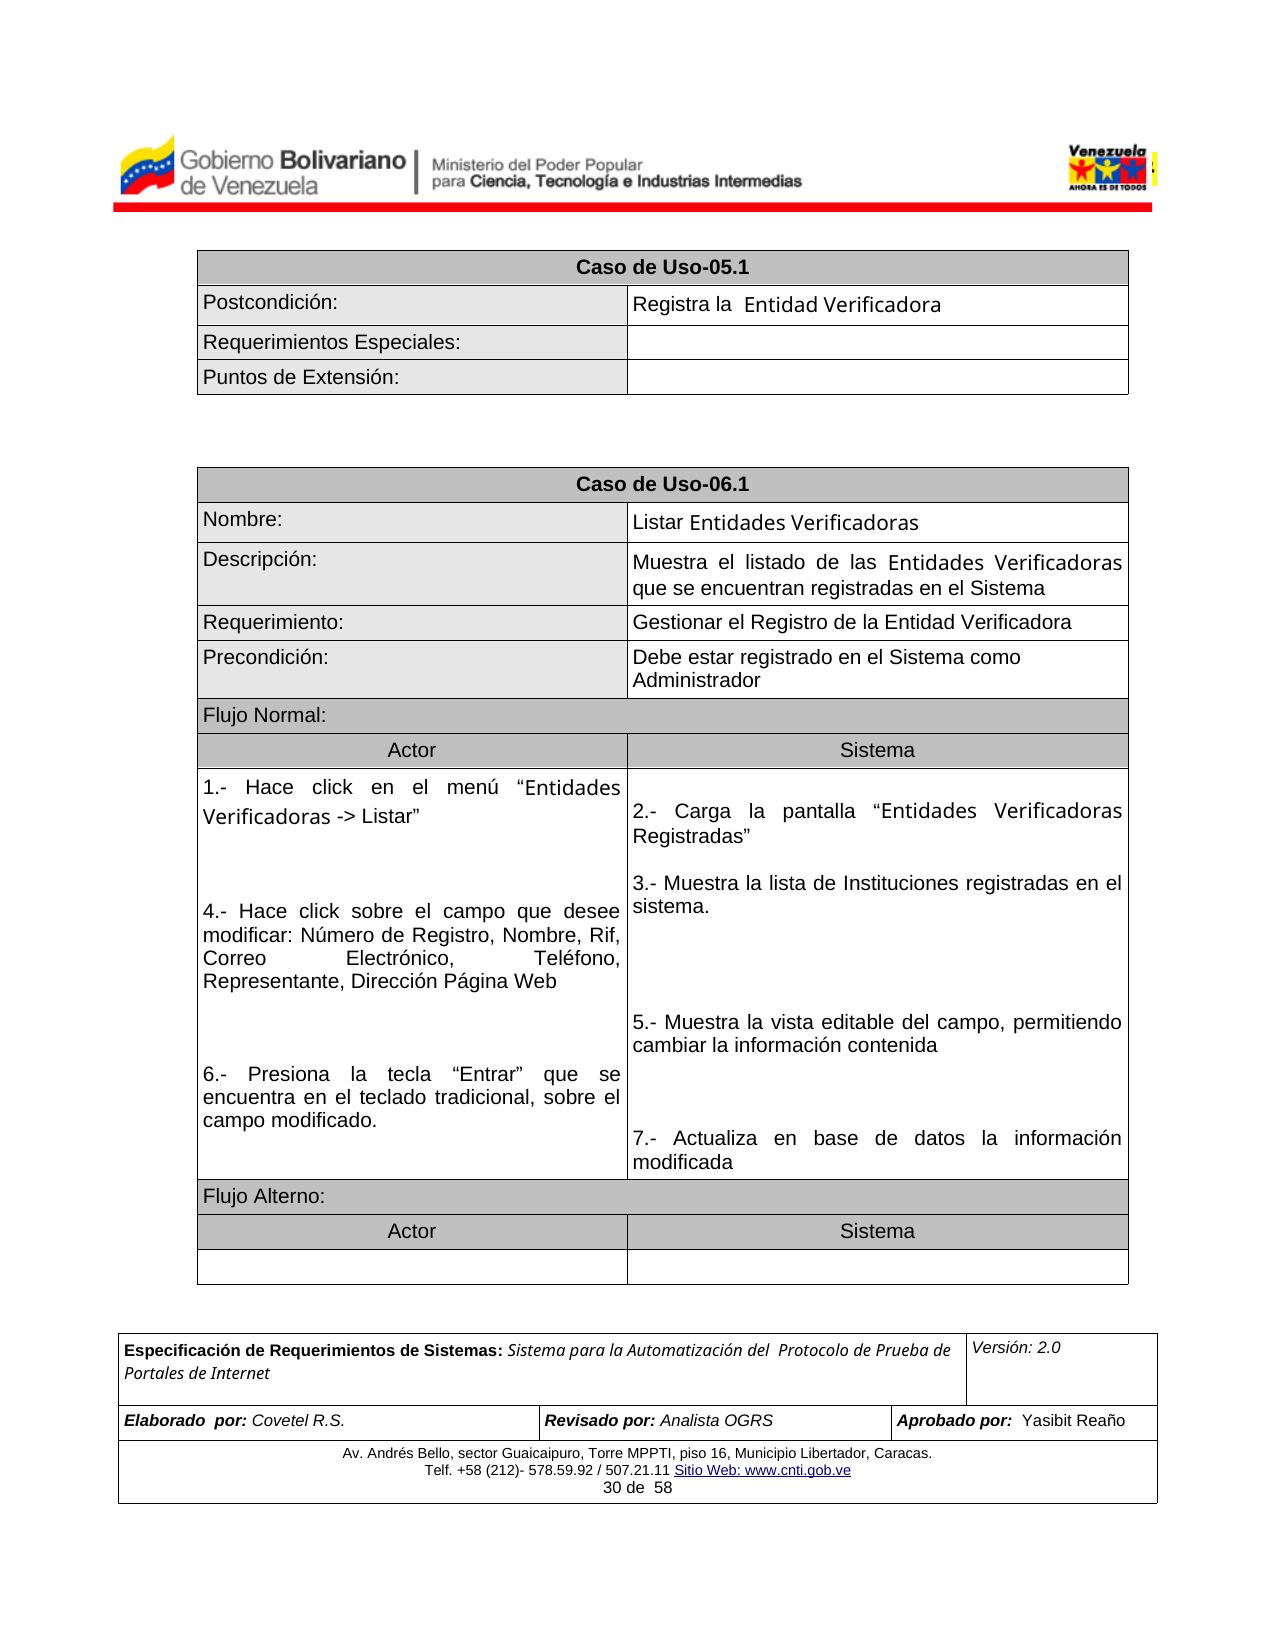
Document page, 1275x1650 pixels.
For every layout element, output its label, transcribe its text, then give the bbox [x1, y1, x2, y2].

table_cell [628, 1250, 1128, 1283]
table_cell Sistema [628, 734, 1128, 767]
table_cell Requerimientos Especiales: [198, 326, 627, 359]
table_cell Actor [198, 1215, 627, 1249]
table_cell 1.- Hace click en el menú “Entidades Verificadoras -> Listar” 4.- Hace click sobre el campo que desee modificar: Número de Registro, Nombre, Rif, Correo Electrónico, Teléfono, Representante, Dirección Página Web 6.- Presiona la tecla “Entrar” que se encuentra en el teclado tradicional, sobre el campo modificado. [198, 769, 627, 1179]
table_cell 2.- Carga la pantalla “Entidades Verificadoras Registradas” 3.- Muestra la lista de Instituciones registradas en el sistema. 5.- Muestra la vista editable del campo, permitiendo cambiar la información contenida 7.- Actualiza en base de datos la información modificada [628, 769, 1128, 1179]
table_cell Muestra el listado de las Entidades Verificadoras que se encuentran registradas en el Sistema [628, 543, 1128, 605]
table_cell Postcondición: [198, 286, 627, 324]
table_cell Gestionar el Registro de la Entidad Verificadora [628, 606, 1128, 640]
table_cell Requerimiento: [198, 606, 627, 640]
table_cell Listar Entidades Verificadoras [628, 503, 1128, 542]
table_cell Flujo Normal: [198, 699, 1128, 733]
table_cell [628, 360, 1128, 394]
table_cell Flujo Alterno: [198, 1180, 1128, 1214]
picture [113, 126, 1153, 212]
table_cell Descripción: [198, 543, 627, 605]
table_cell Sistema [628, 1215, 1128, 1249]
table_cell Actor [198, 734, 627, 767]
table_cell Nombre: [198, 503, 627, 542]
table_cell Puntos de Extensión: [198, 360, 627, 394]
table_cell Debe estar registrado en el Sistema como Administrador [628, 641, 1128, 698]
table_cell Registra la Entidad Verificadora [628, 286, 1128, 324]
table_cell [198, 1250, 627, 1283]
table_cell [628, 326, 1128, 359]
table_cell Precondición: [198, 641, 627, 698]
table_header Caso de Uso-06.1 [198, 468, 1128, 502]
table_header Caso de Uso-05.1 [198, 251, 1128, 284]
